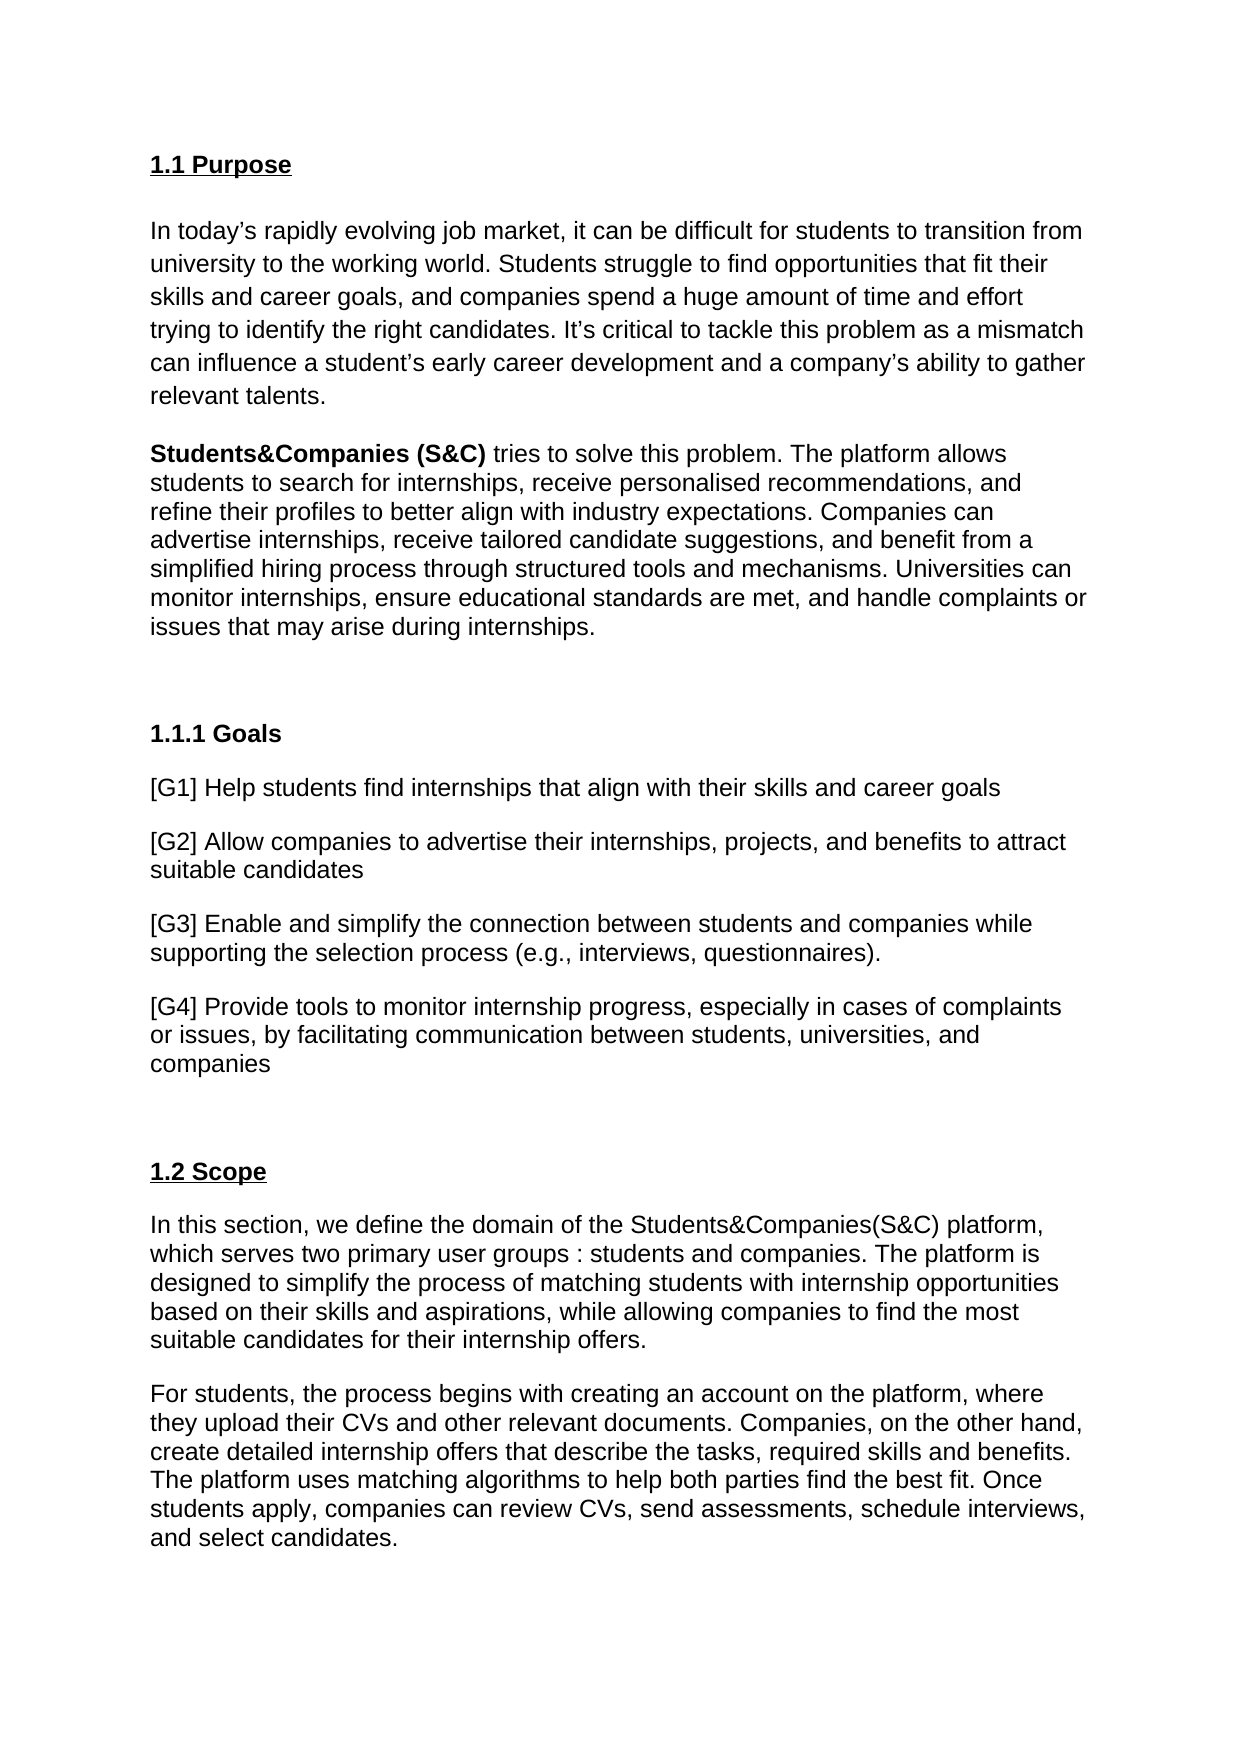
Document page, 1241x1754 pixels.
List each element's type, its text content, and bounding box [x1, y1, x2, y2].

text [G1] Help students find internships that align with their skills and career goals [150, 773, 1090, 802]
text [G3] Enable and simplify the connection between students and companies while supporting the selection process (e.g., interviews, questionnaires). [150, 909, 1090, 967]
text 1.1.1 Goals [150, 719, 1090, 748]
text Students&Companies (S&C) tries to solve this problem. The platform allows students to search for internships, receive personalised recommendations, and refine their profiles to better align with industry expectations. Companies can advertise internships, receive tailored candidate suggestions, and benefit from a simplified hiring process through structured tools and mechanisms. Universities can monitor internships, ensure educational standards are met, and handle complaints or issues that may arise during internships. [150, 439, 1090, 640]
text In today’s rapidly evolving job market, it can be difficult for students to transition from university to the working world. Students struggle to find opportunities that fit their skills and career goals, and companies spend a huge amount of time and effort trying to identify the right candidates. It’s critical to tackle this problem as a mismatch can influence a student’s early career development and a company’s ability to gather relevant talents. [150, 216, 1090, 410]
text 1.1 Purpose [150, 150, 1090, 179]
text In this section, we define the domain of the Students&Companies(S&C) platform, which serves two primary user groups : students and companies. The platform is designed to simplify the process of matching students with internship opportunities based on their skills and aspirations, while allowing companies to find the most suitable candidates for their internship offers. [150, 1210, 1090, 1354]
text For students, the process begins with creating an account on the platform, where they upload their CVs and other relevant documents. Companies, on the other hand, create detailed internship offers that describe the tasks, required skills and benefits. The platform uses matching algorithms to help both parties find the best fit. Once students apply, companies can review CVs, send assessments, schedule interviews, and select candidates. [150, 1379, 1090, 1552]
text [G4] Provide tools to monitor internship progress, especially in cases of complaints or issues, by facilitating communication between students, universities, and companies [150, 992, 1090, 1078]
text 1.2 Scope [150, 1157, 1090, 1185]
text [G2] Allow companies to advertise their internships, projects, and benefits to attract suitable candidates [150, 827, 1090, 884]
